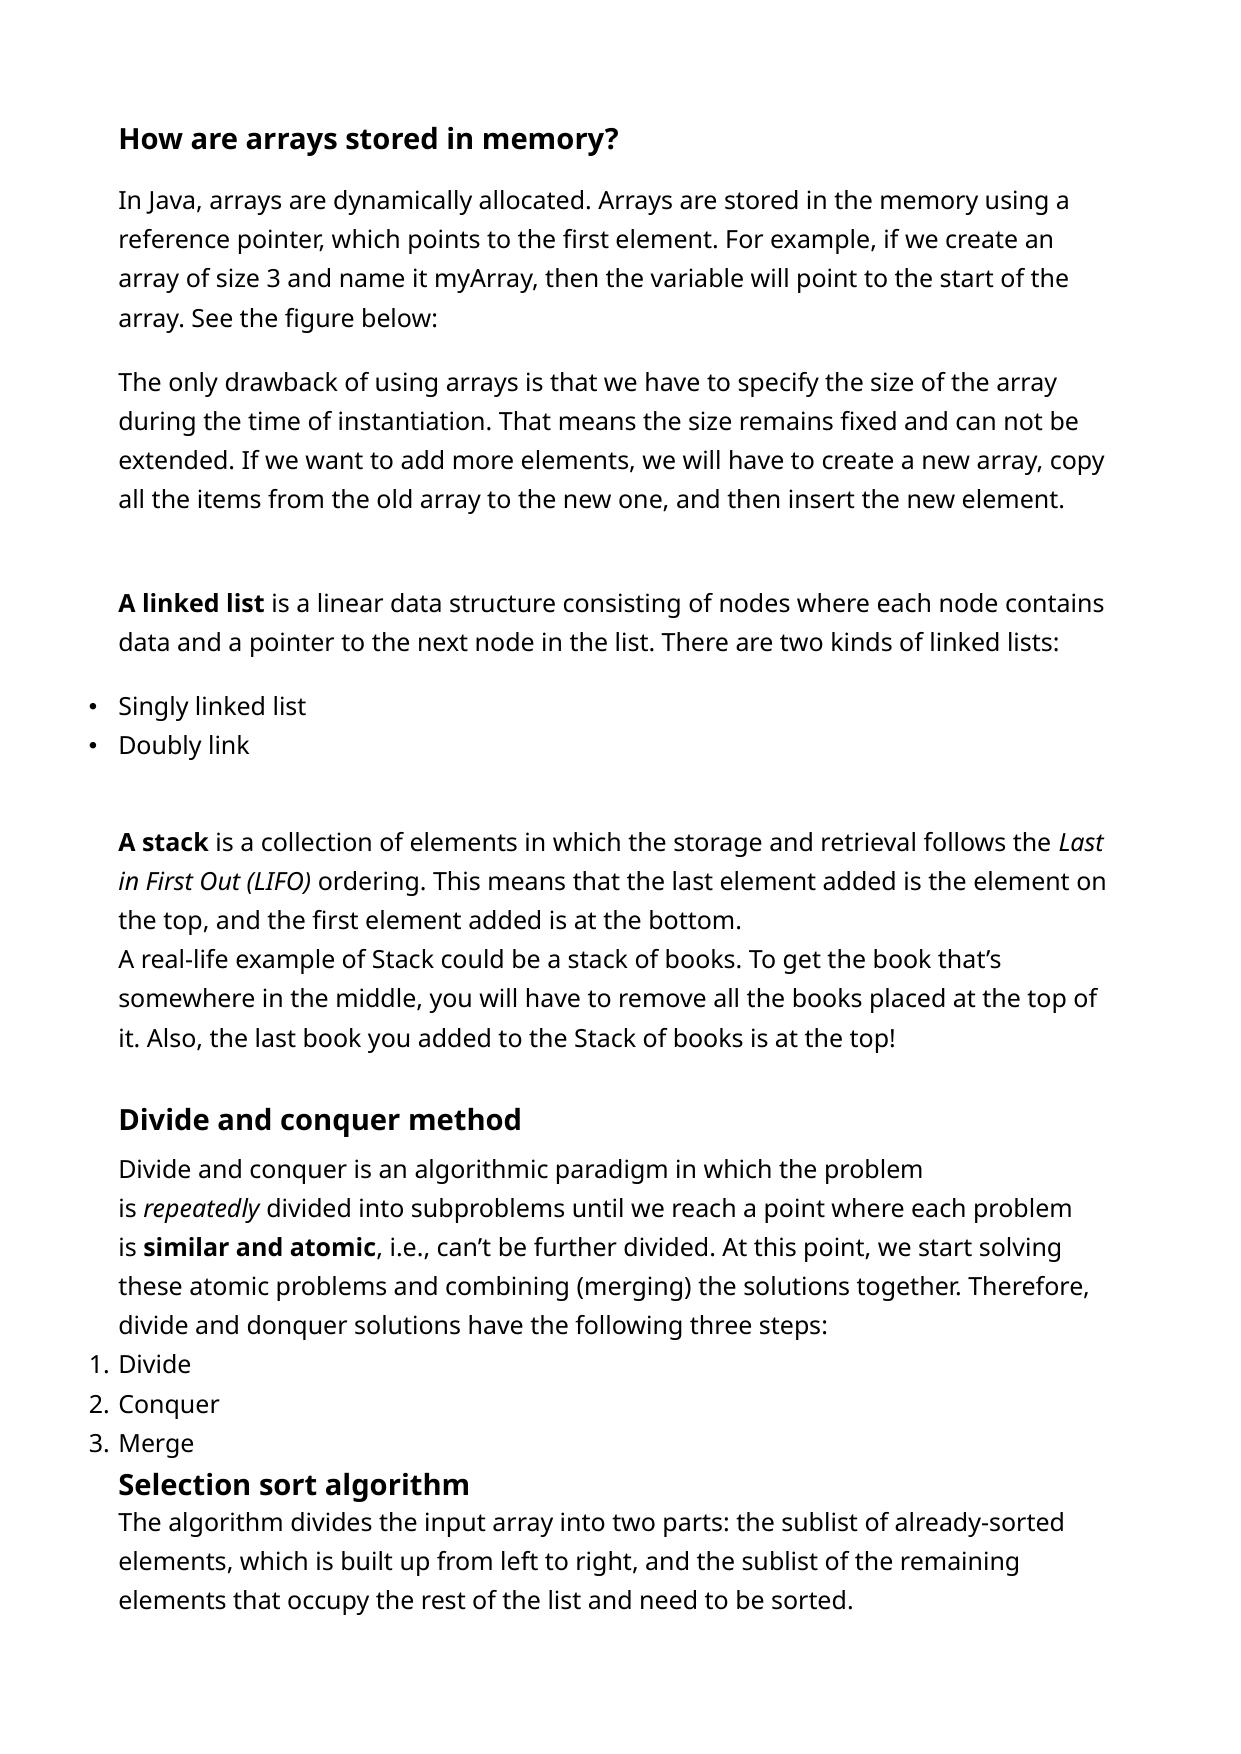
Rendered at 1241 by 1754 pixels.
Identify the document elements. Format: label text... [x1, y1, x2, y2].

text A real-life example of Stack could be a stack of books. To get the book that’s somewhere in the middle, you will have to remove all the books placed at the top of it. Also, the last book you added to the Stack of books is at the top! [118, 942, 1122, 1054]
text A stack is a collection of elements in which the storage and retrieval follows the Last in First Out (LIFO) ordering. This means that the last element added is the element on the top, and the first element added is at the bottom. [118, 824, 1122, 937]
list Singly linked list [118, 689, 1122, 723]
list Divide [118, 1347, 1122, 1381]
list Conquer [118, 1386, 1122, 1420]
text A linked list is a linear data structure consisting of nodes where each node contains data and a pointer to the next node in the list. There are two kinds of linked lists: [118, 585, 1122, 658]
subtitle How are arrays stored in memory? [118, 118, 1122, 158]
text In Java, arrays are dynamically allocated. Arrays are stored in the memory using a reference pointer, which points to the first element. For example, if we create an array of size 3 and name it myArray, then the variable will point to the start of the array. See the figure below: [118, 183, 1122, 334]
list Merge [118, 1425, 1122, 1459]
list Doubly link [118, 728, 1122, 762]
text The algorithm divides the input array into two parts: the sublist of already-sorted elements, which is built up from left to right, and the sublist of the remaining elements that occupy the rest of the list and need to be sorted. [118, 1504, 1122, 1617]
subtitle Selection sort algorithm [118, 1464, 1122, 1504]
subtitle Divide and conquer method [118, 1099, 1122, 1139]
text Divide and conquer is an algorithmic paradigm in which the problem is repeatedly divided into subproblems until we reach a point where each problem is similar and atomic, i.e., can’t be further divided. At this point, we start solving these atomic problems and combining (merging) the solutions together. Therefore, divide and donquer solutions have the following three steps: [118, 1151, 1122, 1342]
text The only drawback of using arrays is that we have to specify the size of the array during the time of instantiation. That means the size remains fixed and can not be extended. If we want to add more elements, we will have to create a new array, copy all the items from the old array to the new one, and then insert the new element. [118, 364, 1122, 516]
